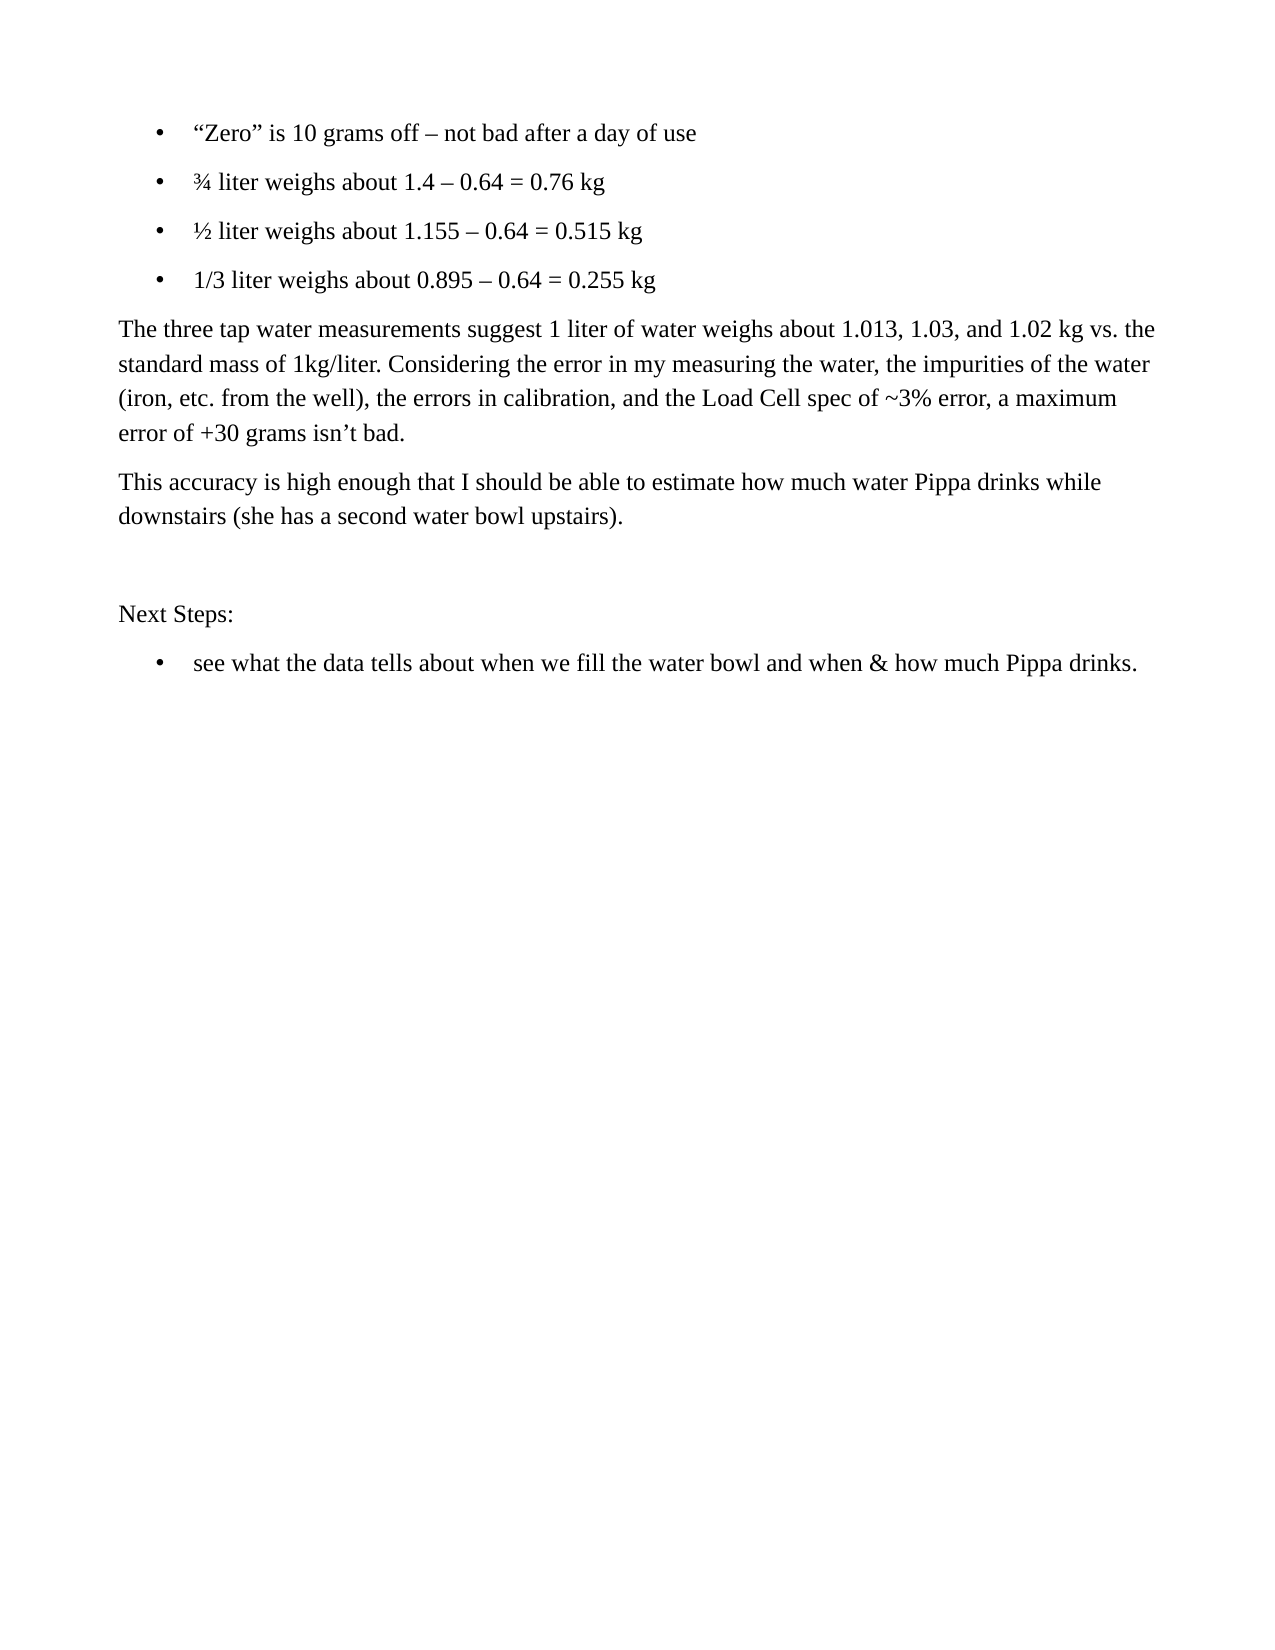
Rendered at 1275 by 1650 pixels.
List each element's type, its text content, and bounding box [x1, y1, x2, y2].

list 1/3 liter weighs about 0.895 – 0.64 = 0.255 kg [156, 265, 1157, 294]
text The three tap water measurements suggest 1 liter of water weighs about 1.013, 1.03, and 1.02 kg vs. the standard mass of 1kg/liter. Considering the error in my measuring the water, the impurities of the water (iron, etc. from the well), the errors in calibration, and the Load Cell spec of ~3% error, a maximum error of +30 grams isn’t bad. [118, 314, 1157, 447]
list ½ liter weighs about 1.155 – 0.64 = 0.515 kg [156, 216, 1157, 245]
list ¾ liter weighs about 1.4 – 0.64 = 0.76 kg [156, 167, 1157, 196]
text This accuracy is high enough that I should be able to estimate how much water Pippa drinks while downstairs (she has a second water bowl upstairs). [118, 467, 1157, 530]
list see what the data tells about when we fill the water bowl and when & how much Pippa drinks. [156, 648, 1157, 677]
list “Zero” is 10 grams off – not bad after a day of use [156, 118, 1157, 147]
text Next Steps: [118, 599, 1157, 628]
